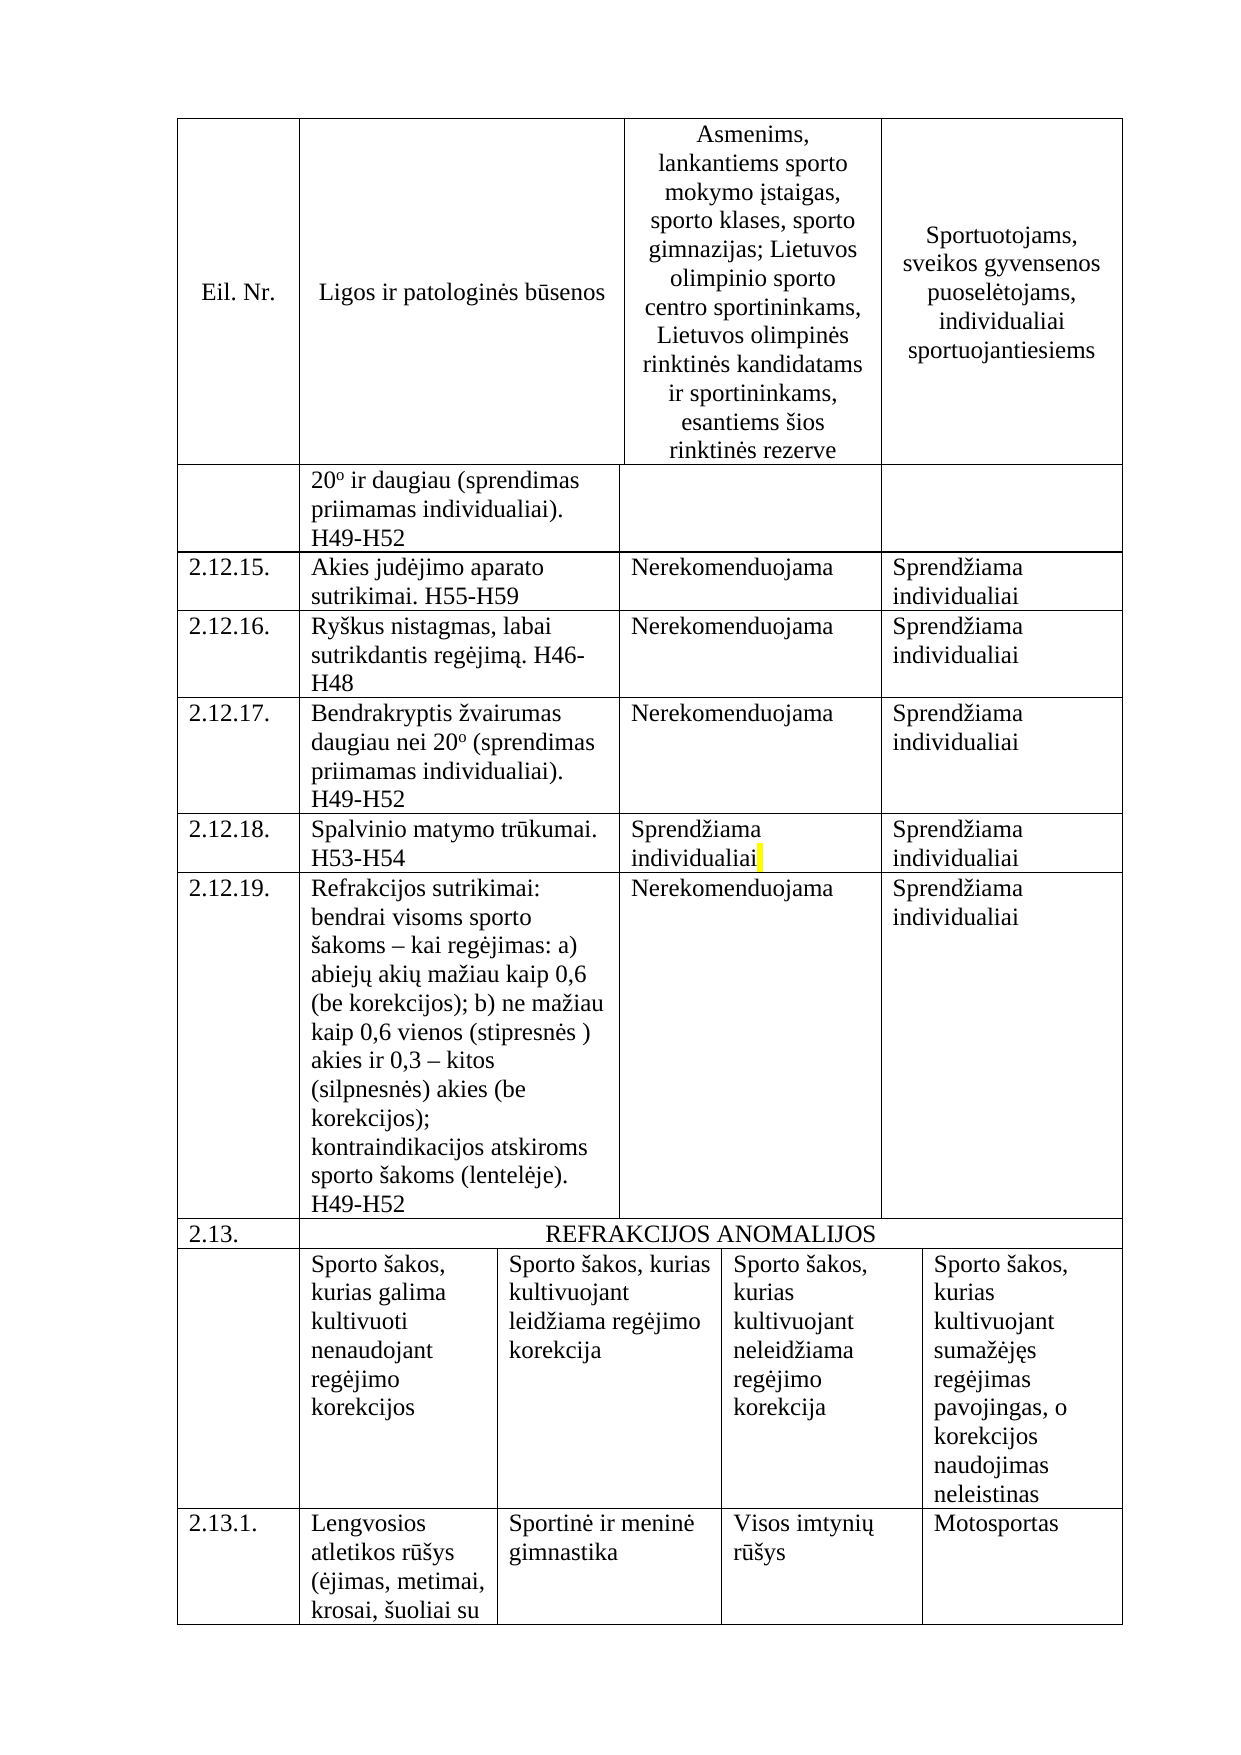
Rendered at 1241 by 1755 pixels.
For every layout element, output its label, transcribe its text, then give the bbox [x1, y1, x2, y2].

table_cell Nerekomenduojama [620, 698, 881, 813]
table_cell Motosportas [923, 1509, 1122, 1623]
table_cell 20o ir daugiau (sprendimas priimamas individualiai). H49-H52 [300, 465, 619, 551]
table_header Asmenims, lankantiems sporto mokymo įstaigas, sporto klases, sporto gimnazijas; Lietuvos olimpinio sporto centro sportininkams, Lietuvos olimpinės rinktinės kandidatams ir sportininkams, esantiems šios rinktinės rezerve [625, 119, 881, 464]
table_cell 2.12.19. [178, 873, 299, 1218]
table_cell 2.12.15. [178, 553, 299, 610]
table_cell Sprendžiama individualiai [882, 553, 1122, 610]
table_cell Ryškus nistagmas, labai sutrikdantis regėjimą. H46-H48 [300, 611, 619, 697]
table_cell [178, 1249, 299, 1507]
table_cell 2.12.16. [178, 611, 299, 697]
table_cell Sprendžiama individualiai [882, 698, 1122, 813]
table_cell 2.13.1. [178, 1509, 299, 1623]
table_cell Refrakcijos sutrikimai: bendrai visoms sporto šakoms – kai regėjimas: a) abiejų akių mažiau kaip 0,6 (be korekcijos); b) ne mažiau kaip 0,6 vienos (stipresnės ) akies ir 0,3 – kitos (silpnesnės) akies (be korekcijos); kontraindikacijos atskiroms sporto šakoms (lentelėje). H49-H52 [300, 873, 619, 1218]
table_cell Spalvinio matymo trūkumai. H53-H54 [300, 814, 619, 872]
table_cell Sporto šakos, kurias kultivuojant neleidžiama regėjimo korekcija [722, 1249, 922, 1507]
table_cell Bendrakryptis žvairumas daugiau nei 20o (sprendimas priimamas individualiai). H49-H52 [300, 698, 619, 813]
table_cell Sporto šakos, kurias kultivuojant leidžiama regėjimo korekcija [498, 1249, 721, 1507]
table_cell Nerekomenduojama [620, 611, 881, 697]
table_header Eil. Nr. [178, 119, 299, 464]
table_cell Visos imtynių rūšys [722, 1509, 922, 1623]
table_cell [882, 465, 1122, 551]
table_cell Sportinė ir meninė gimnastika [498, 1509, 721, 1623]
table_cell [178, 465, 299, 551]
table_cell 2.12.18. [178, 814, 299, 872]
table_cell Sporto šakos, kurias galima kultivuoti nenaudojant regėjimo korekcijos [300, 1249, 497, 1507]
table_cell Sprendžiama individualiai [882, 611, 1122, 697]
table_header Ligos ir patologinės būsenos [300, 119, 624, 464]
table_cell refrakcijos anomalijos [300, 1219, 1122, 1248]
table_cell 2.12.17. [178, 698, 299, 813]
table_cell Akies judėjimo aparato sutrikimai. H55-H59 [300, 553, 619, 610]
table_cell Sprendžiama individualiai [882, 873, 1122, 1218]
table_cell Sporto šakos, kurias kultivuojant sumažėjęs regėjimas pavojingas, o korekcijos naudojimas neleistinas [923, 1249, 1122, 1507]
table_cell Nerekomenduojama [620, 553, 881, 610]
table_cell Nerekomenduojama [620, 873, 881, 1218]
table_cell Sprendžiama individualiai [620, 814, 881, 872]
table_cell 2.13. [178, 1219, 299, 1248]
table_cell Sprendžiama individualiai [882, 814, 1122, 872]
table_header Sportuotojams, sveikos gyvensenos puoselėtojams, individualiai sportuojantiesiems [882, 119, 1122, 464]
table_cell [620, 465, 881, 551]
table_cell Lengvosios atletikos rūšys (ėjimas, metimai, krosai, šuoliai su [300, 1509, 497, 1623]
